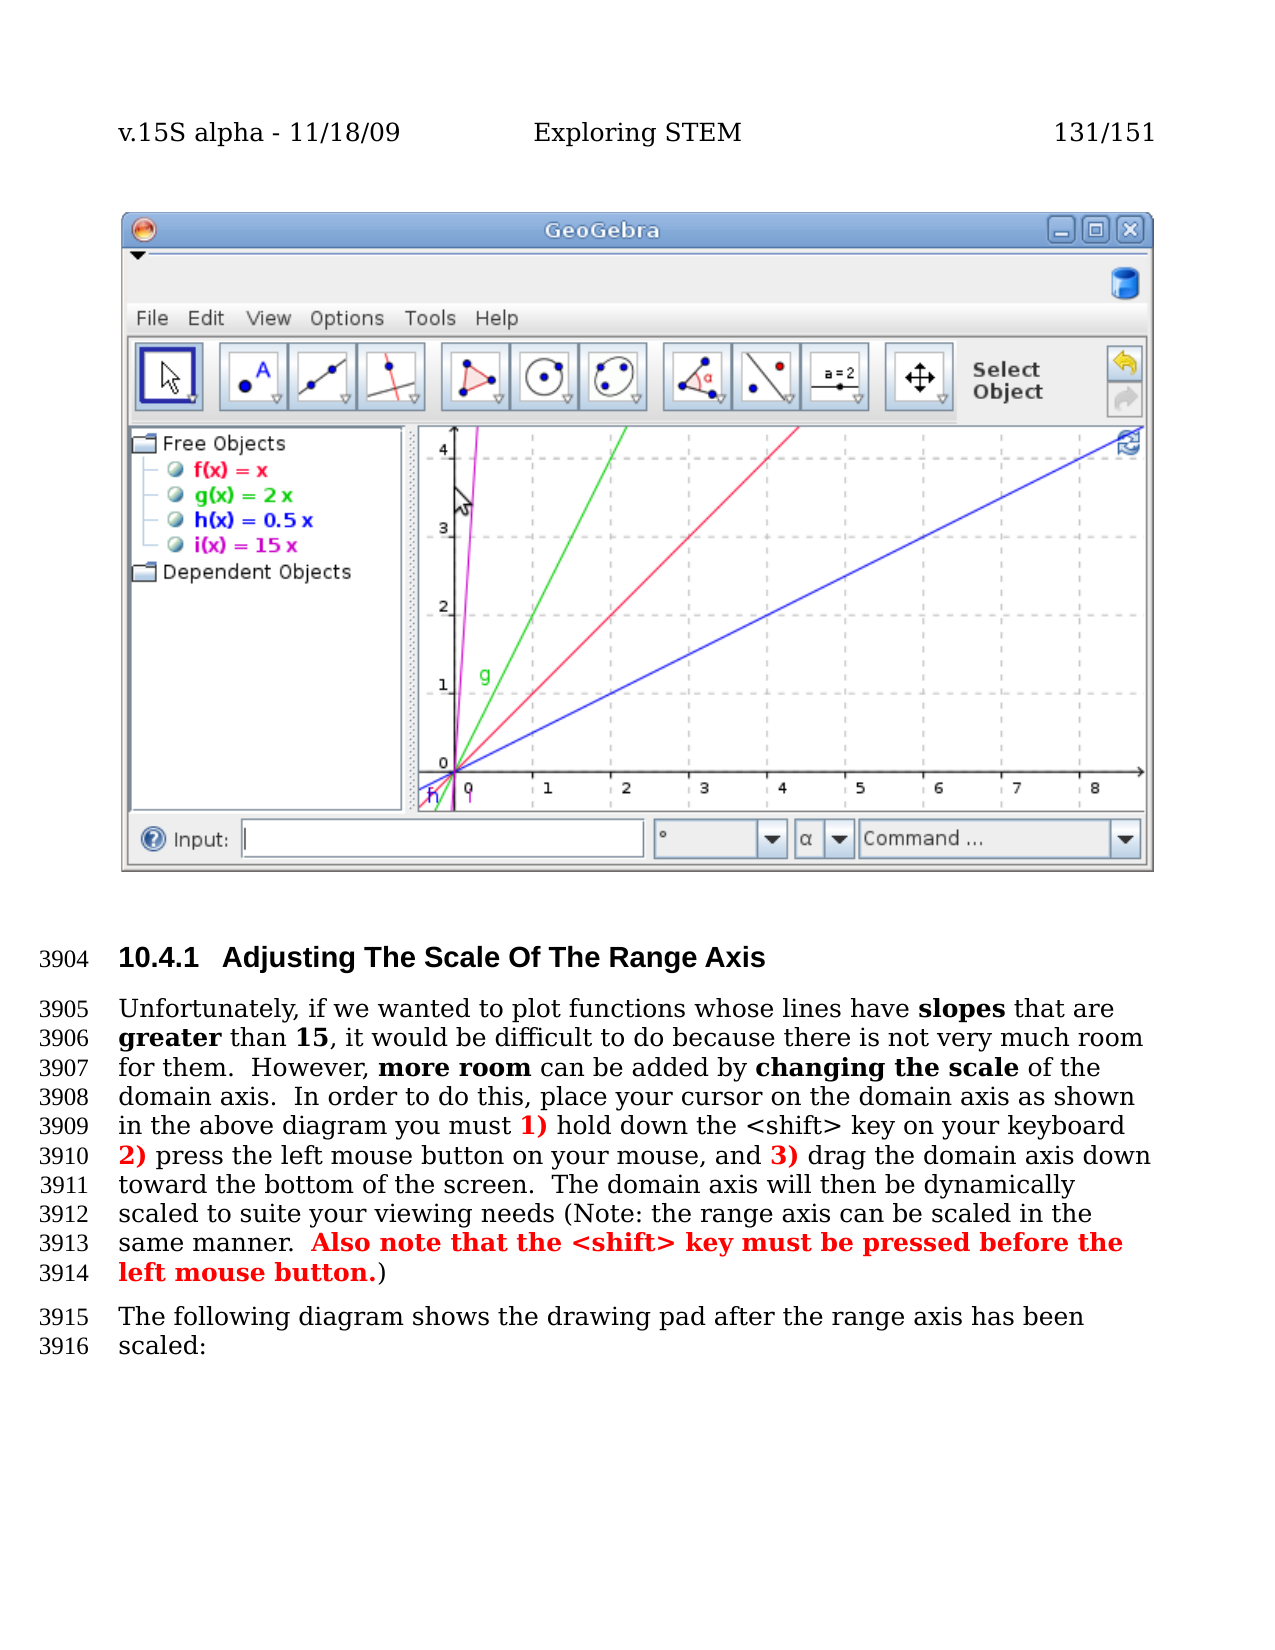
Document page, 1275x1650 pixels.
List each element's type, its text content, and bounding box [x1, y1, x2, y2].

text The following diagram shows the drawing pad after the range axis has been scaled: [118, 1302, 1157, 1361]
text Unfortunately, if we wanted to plot functions whose lines have slopes that are greater than 15, it would be difficult to do because there is not very much room for them. However, more room can be added by changing the scale of the domain axis. In order to do this, place your cursor on the domain axis as shown in the above diagram you must 1) hold down the <shift> key on your keyboard 2) press the left mouse button on your mouse, and 3) drag the domain axis down toward the bottom of the screen. The domain axis will then be dynamically scaled to suite your viewing needs (Note: the range axis can be scaled in the same manner. Also note that the <shift> key must be pressed before the left mouse button.) [118, 994, 1157, 1287]
picture [121, 212, 1154, 872]
subtitle Adjusting The Scale Of The Range Axis [118, 939, 1157, 973]
